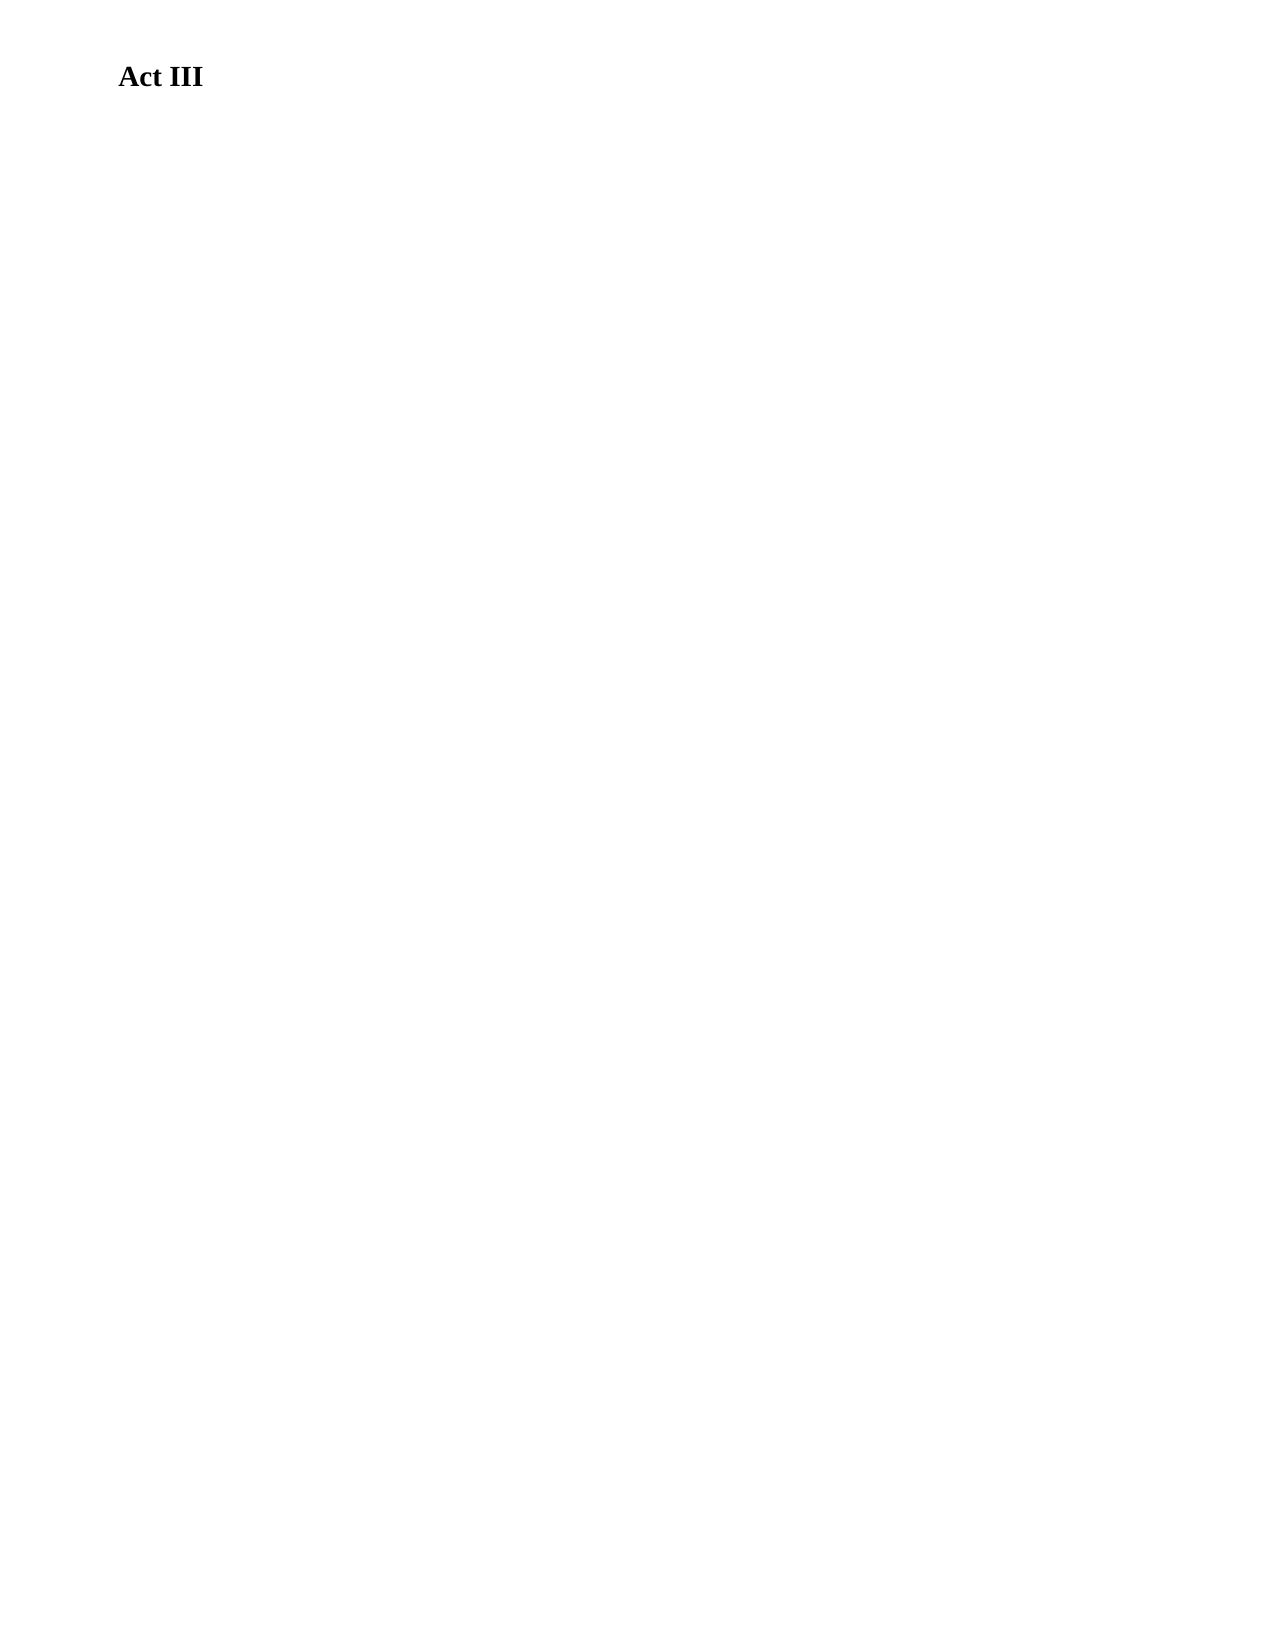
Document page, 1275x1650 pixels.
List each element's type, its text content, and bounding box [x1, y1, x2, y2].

subtitle Act III [118, 59, 1216, 93]
